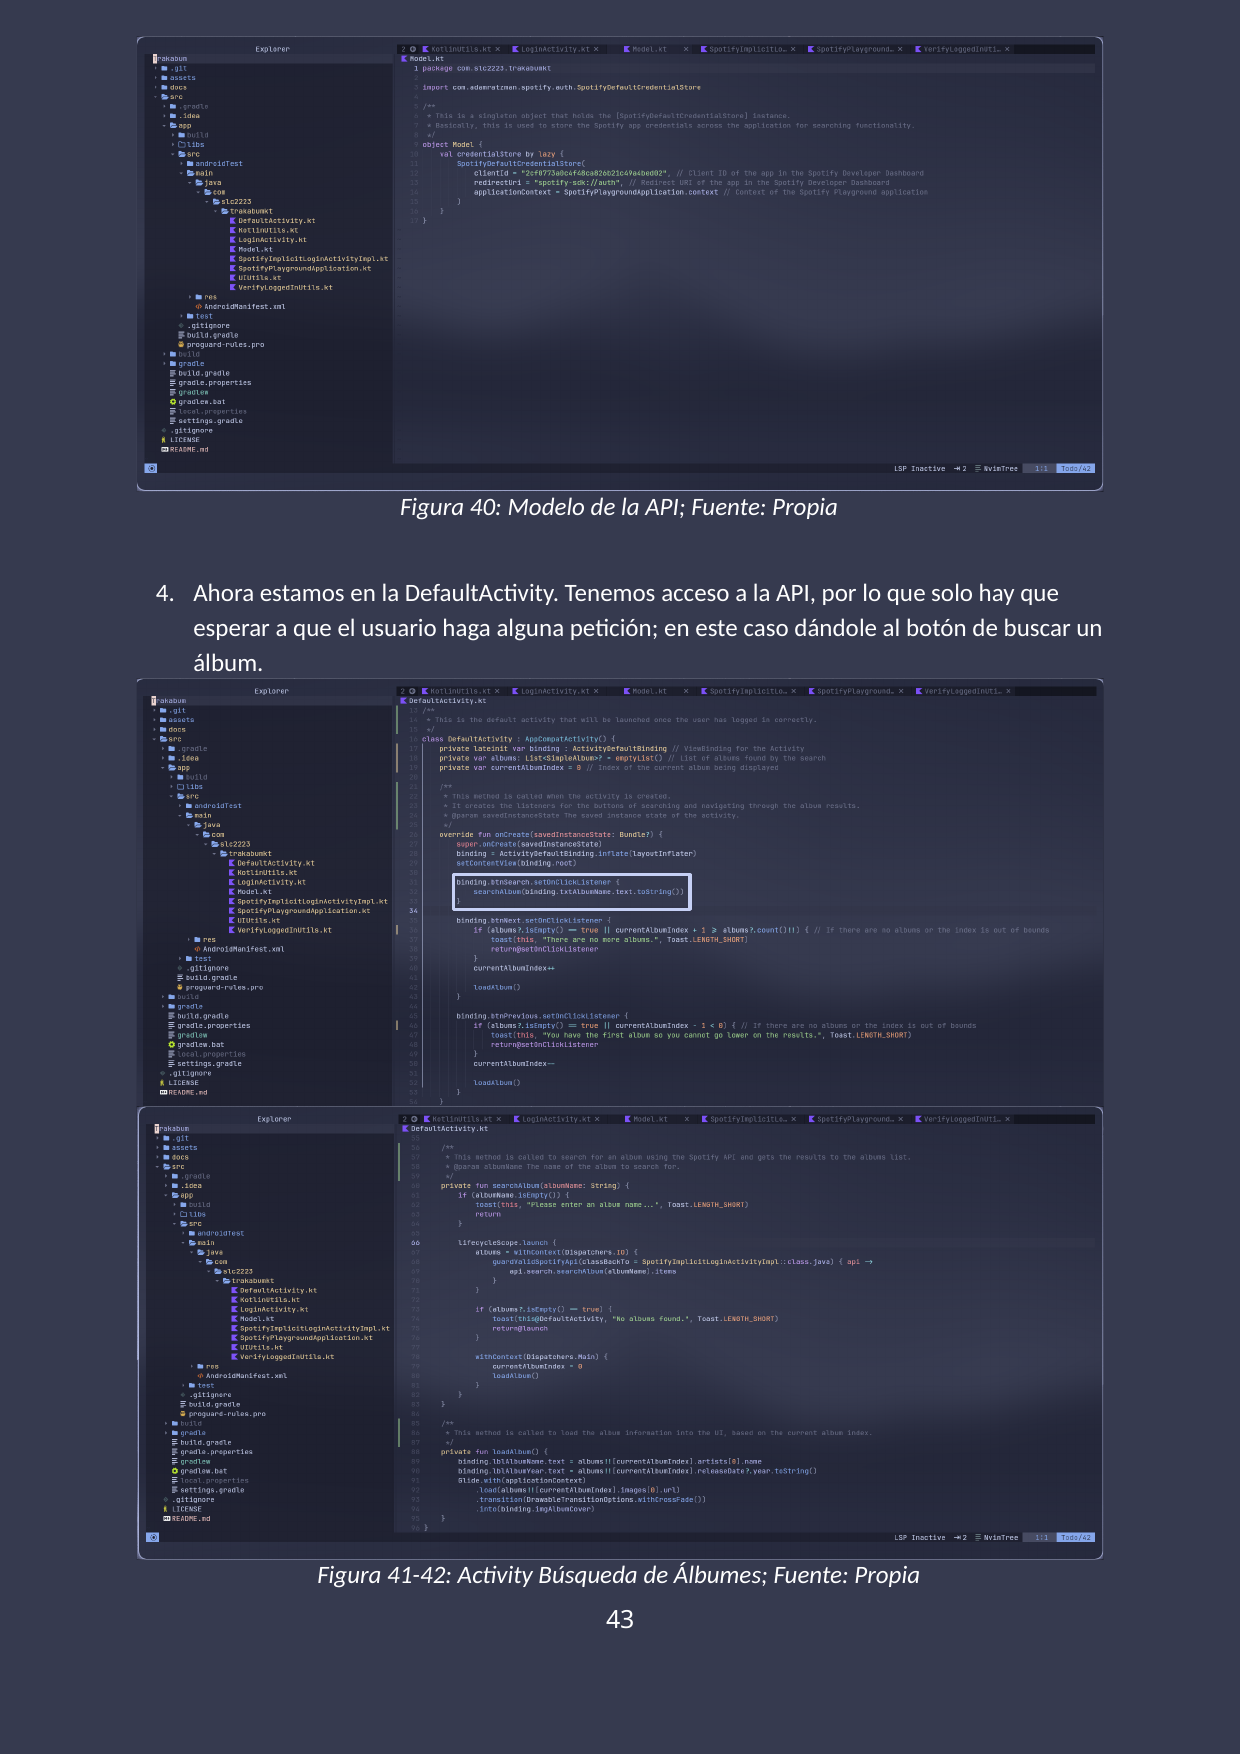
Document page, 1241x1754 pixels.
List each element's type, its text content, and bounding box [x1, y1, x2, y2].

text Figura 41-42: Activity Búsqueda de Álbumes; Fuente: Propia [137, 1560, 1103, 1590]
picture [136, 36, 1104, 492]
picture [136, 678, 1104, 1560]
list Ahora estamos en la DefaultActivity. Tenemos acceso a la API, por lo que solo hay que esperar a que el usuario haga alguna petición; en este caso dándole al botón de buscar un álbum. [156, 577, 1122, 677]
text Figura 40: Modelo de la API; Fuente: Propia [137, 492, 1103, 522]
